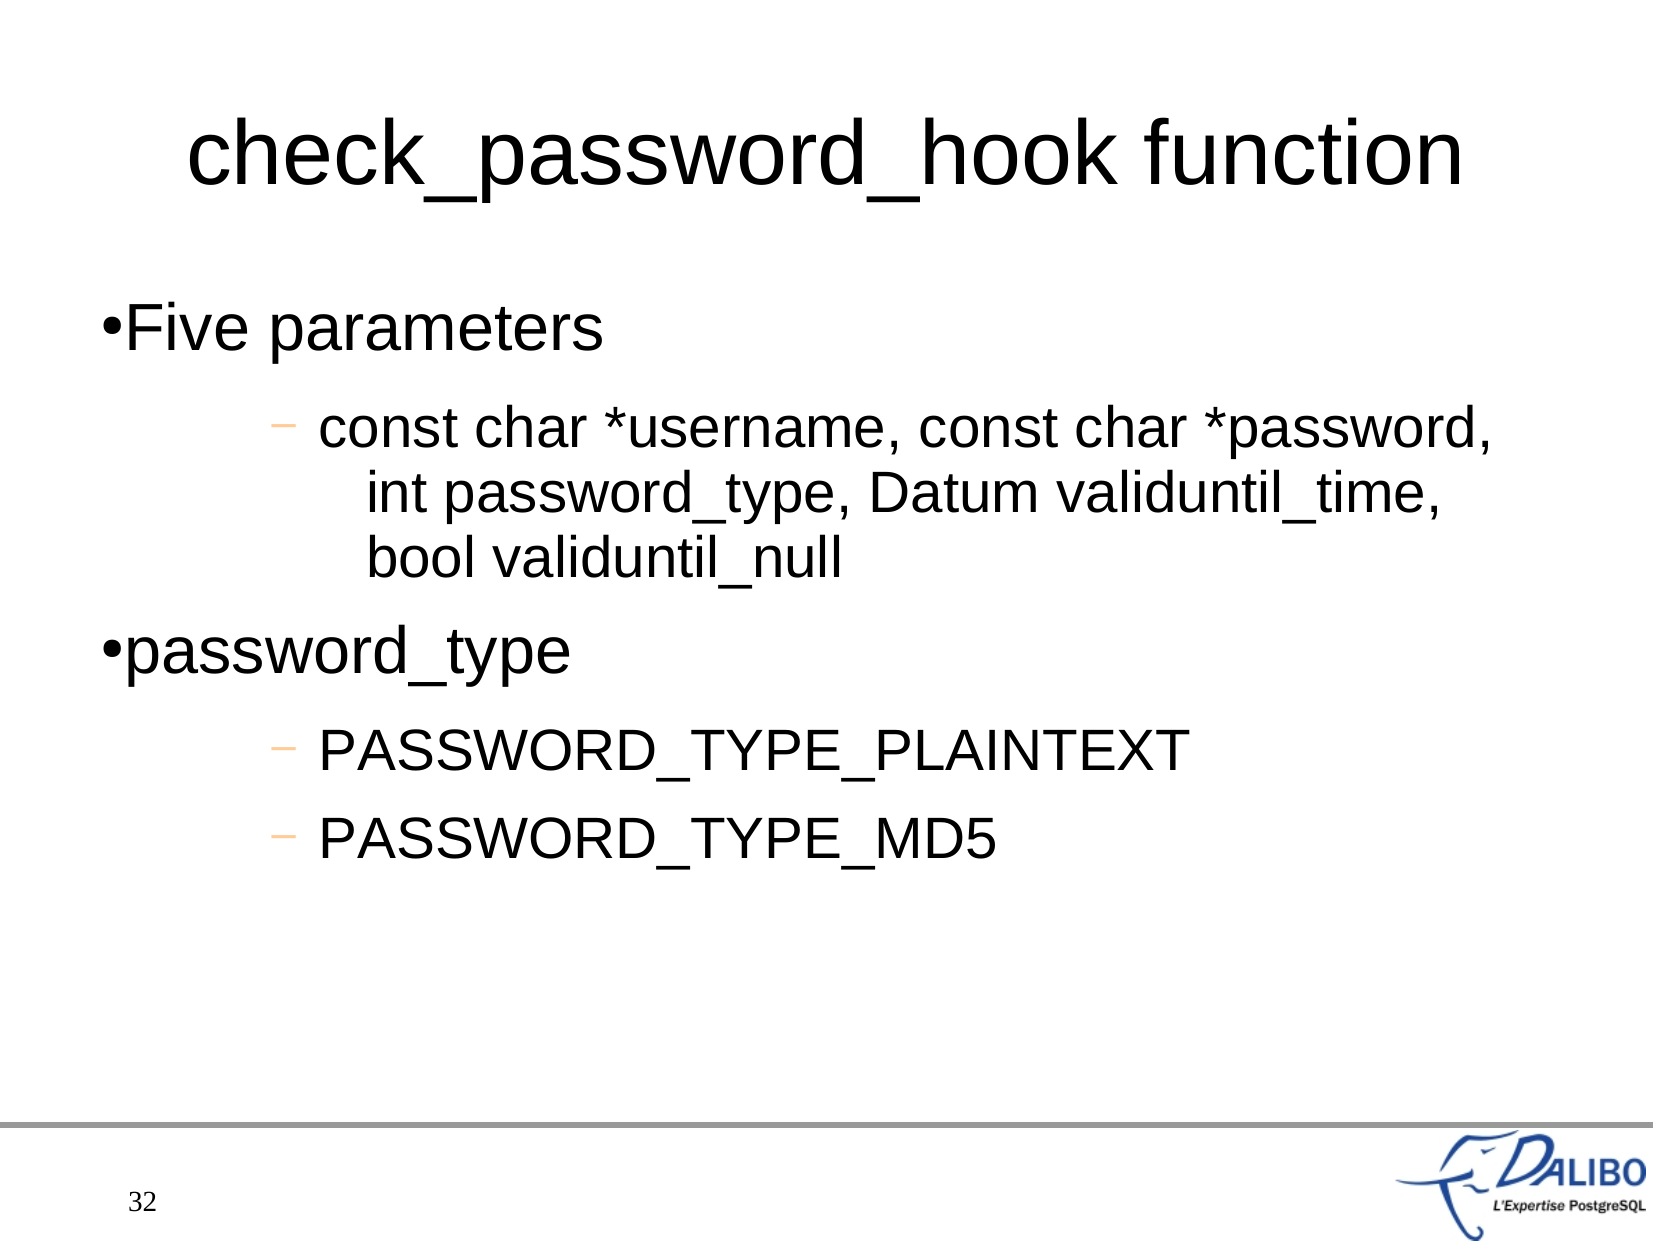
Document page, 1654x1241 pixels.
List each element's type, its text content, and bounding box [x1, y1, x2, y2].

title check_password_hook function [82, 49, 1571, 257]
list Five parameters const char *username, const char *password, int password_type, Datum validuntil_time, bool validuntil_null password_type PASSWORD_TYPE_PLAINTEXT PASSWORD_TYPE_MD5 [82, 290, 1571, 1109]
picture [1395, 1130, 1646, 1241]
